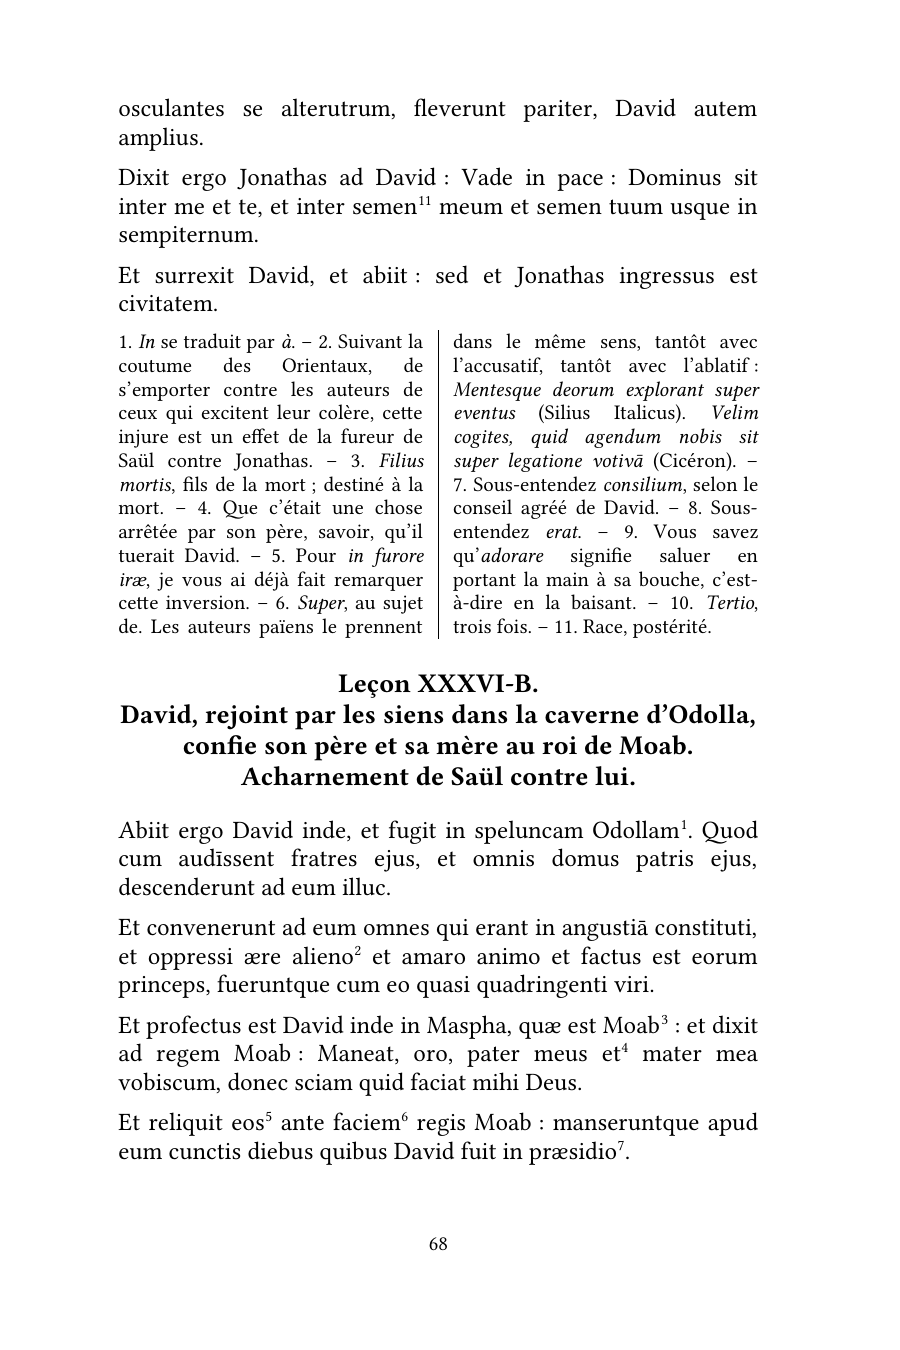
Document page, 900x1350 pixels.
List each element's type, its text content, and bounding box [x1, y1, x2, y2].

text Dixit ergo Jonathas ad David : Vade in pace : Dominus sit inter me et te, et inter semen11 meum et semen tuum usque in sempiternum. [118, 163, 758, 249]
text Abiit ergo David inde, et fugit in speluncam Odollam1. Quod cum audīssent fratres ejus, et omnis domus patris ejus, descenderunt ad eum illuc. [118, 816, 758, 901]
text Et reliquit eos5 ante faciem6 regis Moab : manseruntque apud eum cunctis diebus quibus David fuit in præsidio7. [118, 1108, 758, 1165]
text Et profectus est David inde in Maspha, quæ est Moab3 : et dixit ad regem Moab : Maneat, oro, pater meus et4 mater mea vobiscum, donec sciam quid faciat mihi Deus. [118, 1011, 758, 1096]
text osculantes se alterutrum, fleverunt pariter, David autem amplius. [118, 94, 758, 152]
text dans le même sens, tantôt avec l’accusatif, tantôt avec l’ablatif : Mentesque deorum explorant super eventus (Silius Italicus). Velim cogites, quid agendum nobis sit super legatione votivā (Cicéron). – 7. Sous-entendez consilium, selon le conseil agréé de David. – 8. Sous-entendez erat. – 9. Vous savez qu’adorare signifie saluer en portant la main à sa bouche, c’est-à-dire en la baisant. – 10. Tertio, trois fois. – 11. Race, postérité. [453, 330, 758, 639]
text 1. In se traduit par à. – 2. Suivant la coutume des Orientaux, de s’emporter contre les auteurs de ceux qui excitent leur colère, cette injure est un effet de la fureur de Saül contre Jonathas. – 3. Filius mortis, fils de la mort ; destiné à la mort. – 4. Que c’était une chose arrêtée par son père, savoir, qu’il tuerait David. – 5. Pour in furore iræ, je vous ai déjà fait remarquer cette inversion. – 6. Super, au sujet de. Les auteurs païens le prennent [118, 330, 423, 639]
text Et surrexit David, et abiit : sed et Jonathas ingressus est civitatem. [118, 261, 758, 318]
text Leçon XXXVI-B. David, rejoint par les siens dans la caverne d’Odolla, confie son père et sa mère au roi de Moab. Acharnement de Saül contre lui. [118, 668, 758, 792]
text Et convenerunt ad eum omnes qui erant in angustiā constituti, et oppressi ære alieno2 et amaro animo et factus est eorum princeps, fueruntque cum eo quasi quadringenti viri. [118, 913, 758, 999]
